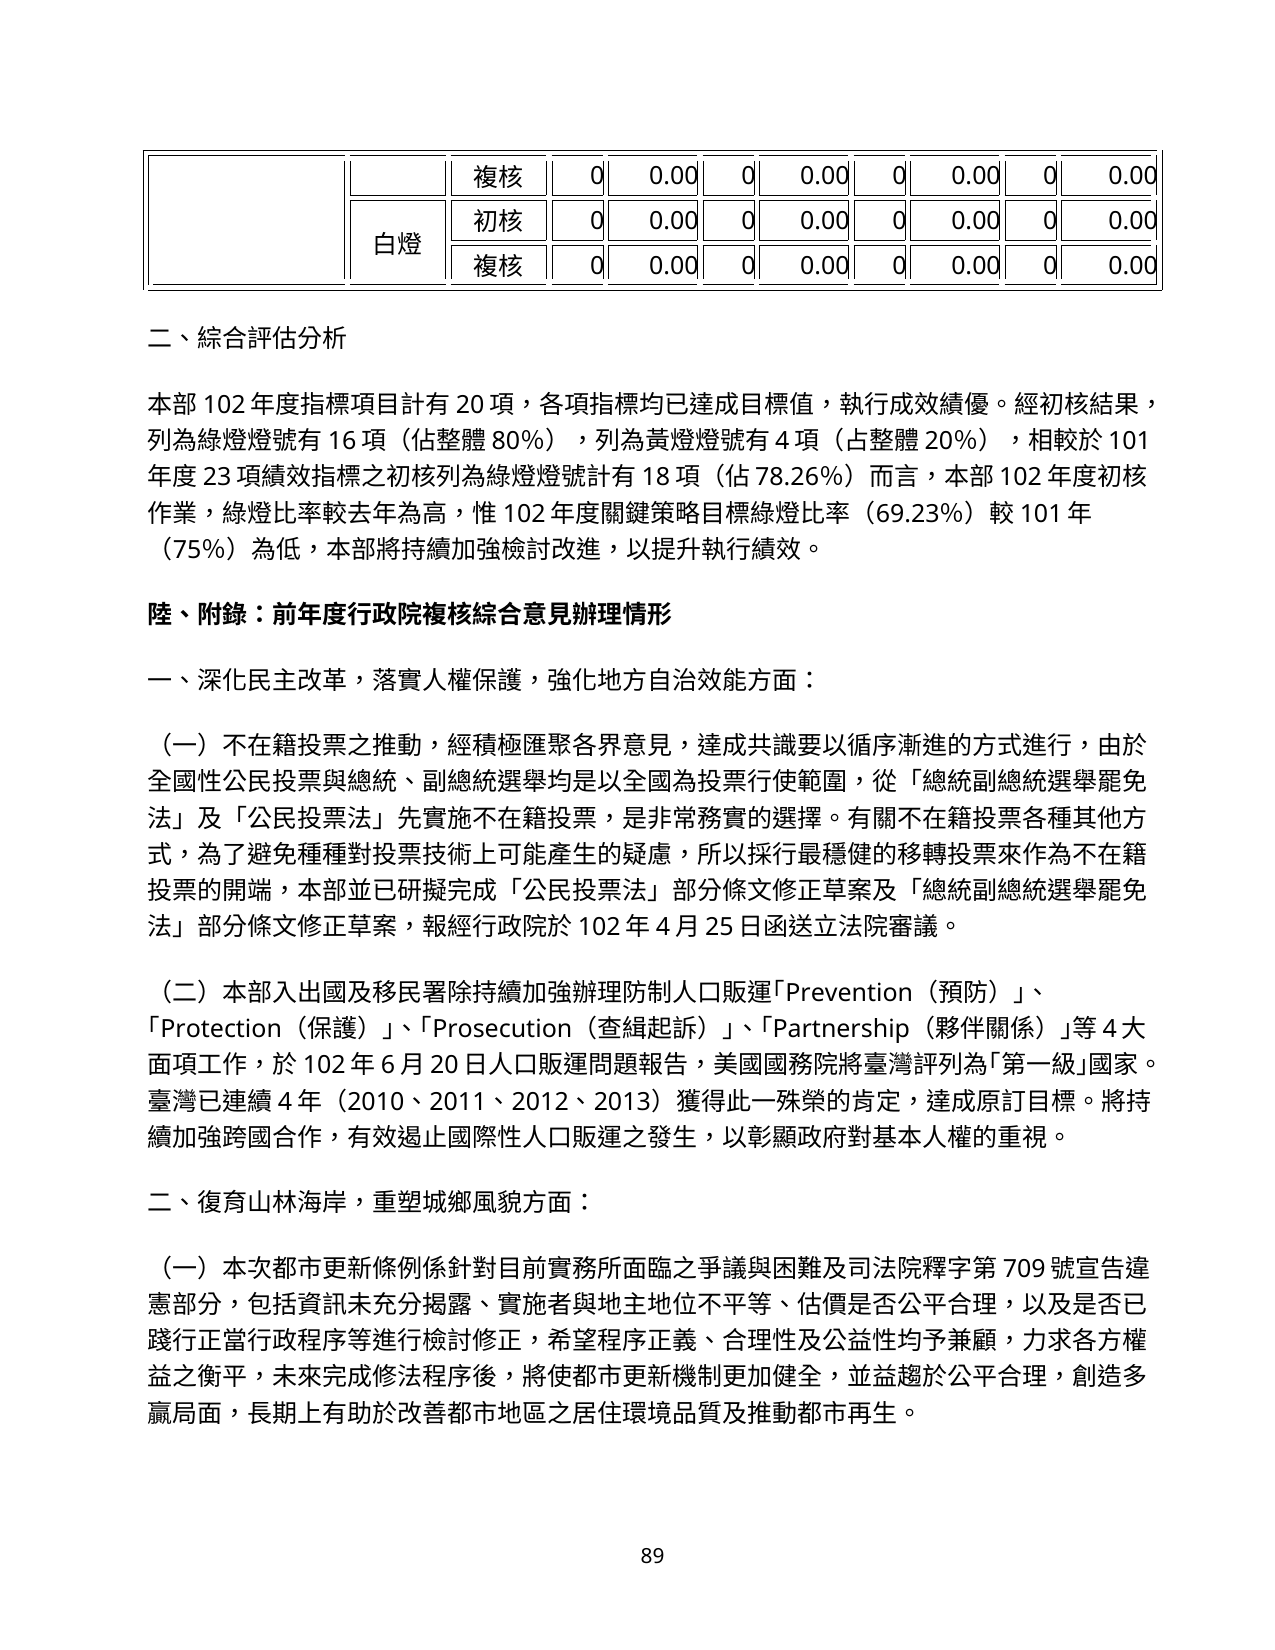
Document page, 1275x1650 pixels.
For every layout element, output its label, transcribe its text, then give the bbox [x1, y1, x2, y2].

table_cell 0.00 [908, 195, 1002, 239]
table_cell 0 [851, 195, 908, 239]
table_cell 0 [700, 151, 757, 195]
table_cell 0 [1002, 195, 1059, 239]
table_cell 0.00 [908, 240, 1002, 284]
table_cell 初核 [448, 195, 549, 239]
table_cell 0.00 [757, 240, 851, 284]
table_cell 0 [1002, 151, 1059, 195]
table_cell 複核 [448, 240, 549, 284]
text （一）本次都市更新條例係針對目前實務所面臨之爭議與困難及司法院釋字第709號宣告違憲部分，包括資訊未充分揭露、實施者與地主地位不平等、估價是否公平合理，以及是否已踐行正當行政程序等進行檢討修正，希望程序正義、合理性及公益性均予兼顧，力求各方權益之衡平，未來完成修法程序後，將使都市更新機制更加健全，並益趨於公平合理，創造多贏局面，長期上有助於改善都市地區之居住環境品質及推動都市再生。 [148, 1248, 1157, 1429]
table_cell 複核 [448, 151, 549, 195]
subtitle 二、綜合評估分析 [148, 319, 1157, 355]
text （二）本部入出國及移民署除持續加強辦理防制人口販運｢Prevention（預防）｣、｢Protection（保護）｣、｢Prosecution（查緝起訴）｣、｢Partnership（夥伴關係）｣等4大面項工作，於102年6月20日人口販運問題報告，美國國務院將臺灣評列為｢第一級｣國家。臺灣已連續4年（2010、2011、2012、2013）獲得此一殊榮的肯定，達成原訂目標。將持續加強跨國合作，有效遏止國際性人口販運之發生，以彰顯政府對基本人權的重視。 [148, 972, 1157, 1153]
text 二、復育山林海岸，重塑城鄉風貌方面： [148, 1183, 1157, 1219]
table_cell 0 [549, 195, 606, 239]
table_cell 0.00 [606, 195, 700, 239]
table_cell 0 [549, 151, 606, 195]
text 本部102年度指標項目計有20項，各項指標均已達成目標值，執行成效績優。經初核結果，列為綠燈燈號有16項（佔整體80％），列為黃燈燈號有4項（占整體20％），相較於101年度23項績效指標之初核列為綠燈燈號計有18項（佔78.26％）而言，本部102年度初核作業，綠燈比率較去年為高，惟102年度關鍵策略目標綠燈比率（69.23％）較101年（75％）為低，本部將持續加強檢討改進，以提升執行績效。 [148, 384, 1157, 566]
text 一、深化民主改革，落實人權保護，強化地方自治效能方面： [148, 660, 1157, 696]
table_cell 0.00 [908, 151, 1002, 195]
table_cell 0 [549, 240, 606, 284]
table_cell 0.00 [606, 240, 700, 284]
table_cell 0.00 [1059, 240, 1159, 284]
title 陸、附錄：前年度行政院複核綜合意見辦理情形 [148, 595, 1157, 631]
table_cell 0 [700, 240, 757, 284]
table_cell 0 [851, 151, 908, 195]
table_cell 0.00 [1059, 195, 1159, 239]
text （一）不在籍投票之推動，經積極匯聚各界意見，達成共識要以循序漸進的方式進行，由於全國性公民投票與總統、副總統選舉均是以全國為投票行使範圍，從「總統副總統選舉罷免法」及「公民投票法」先實施不在籍投票，是非常務實的選擇。有關不在籍投票各種其他方式，為了避免種種對投票技術上可能產生的疑慮，所以採行最穩健的移轉投票來作為不在籍投票的開端，本部並已研擬完成「公民投票法」部分條文修正草案及「總統副總統選舉罷免法」部分條文修正草案，報經行政院於102年4月25日函送立法院審議。 [148, 726, 1157, 943]
table_cell [347, 151, 448, 195]
table_cell 白燈 [347, 195, 448, 284]
table_cell 0.00 [606, 151, 700, 195]
table_cell 0.00 [757, 151, 851, 195]
table_cell 0 [1002, 240, 1059, 284]
table_cell [145, 151, 347, 284]
table_cell 0.00 [757, 195, 851, 239]
table_cell 0.00 [1059, 150, 1159, 195]
table_cell 0 [700, 195, 757, 239]
table_cell 0 [851, 240, 908, 284]
